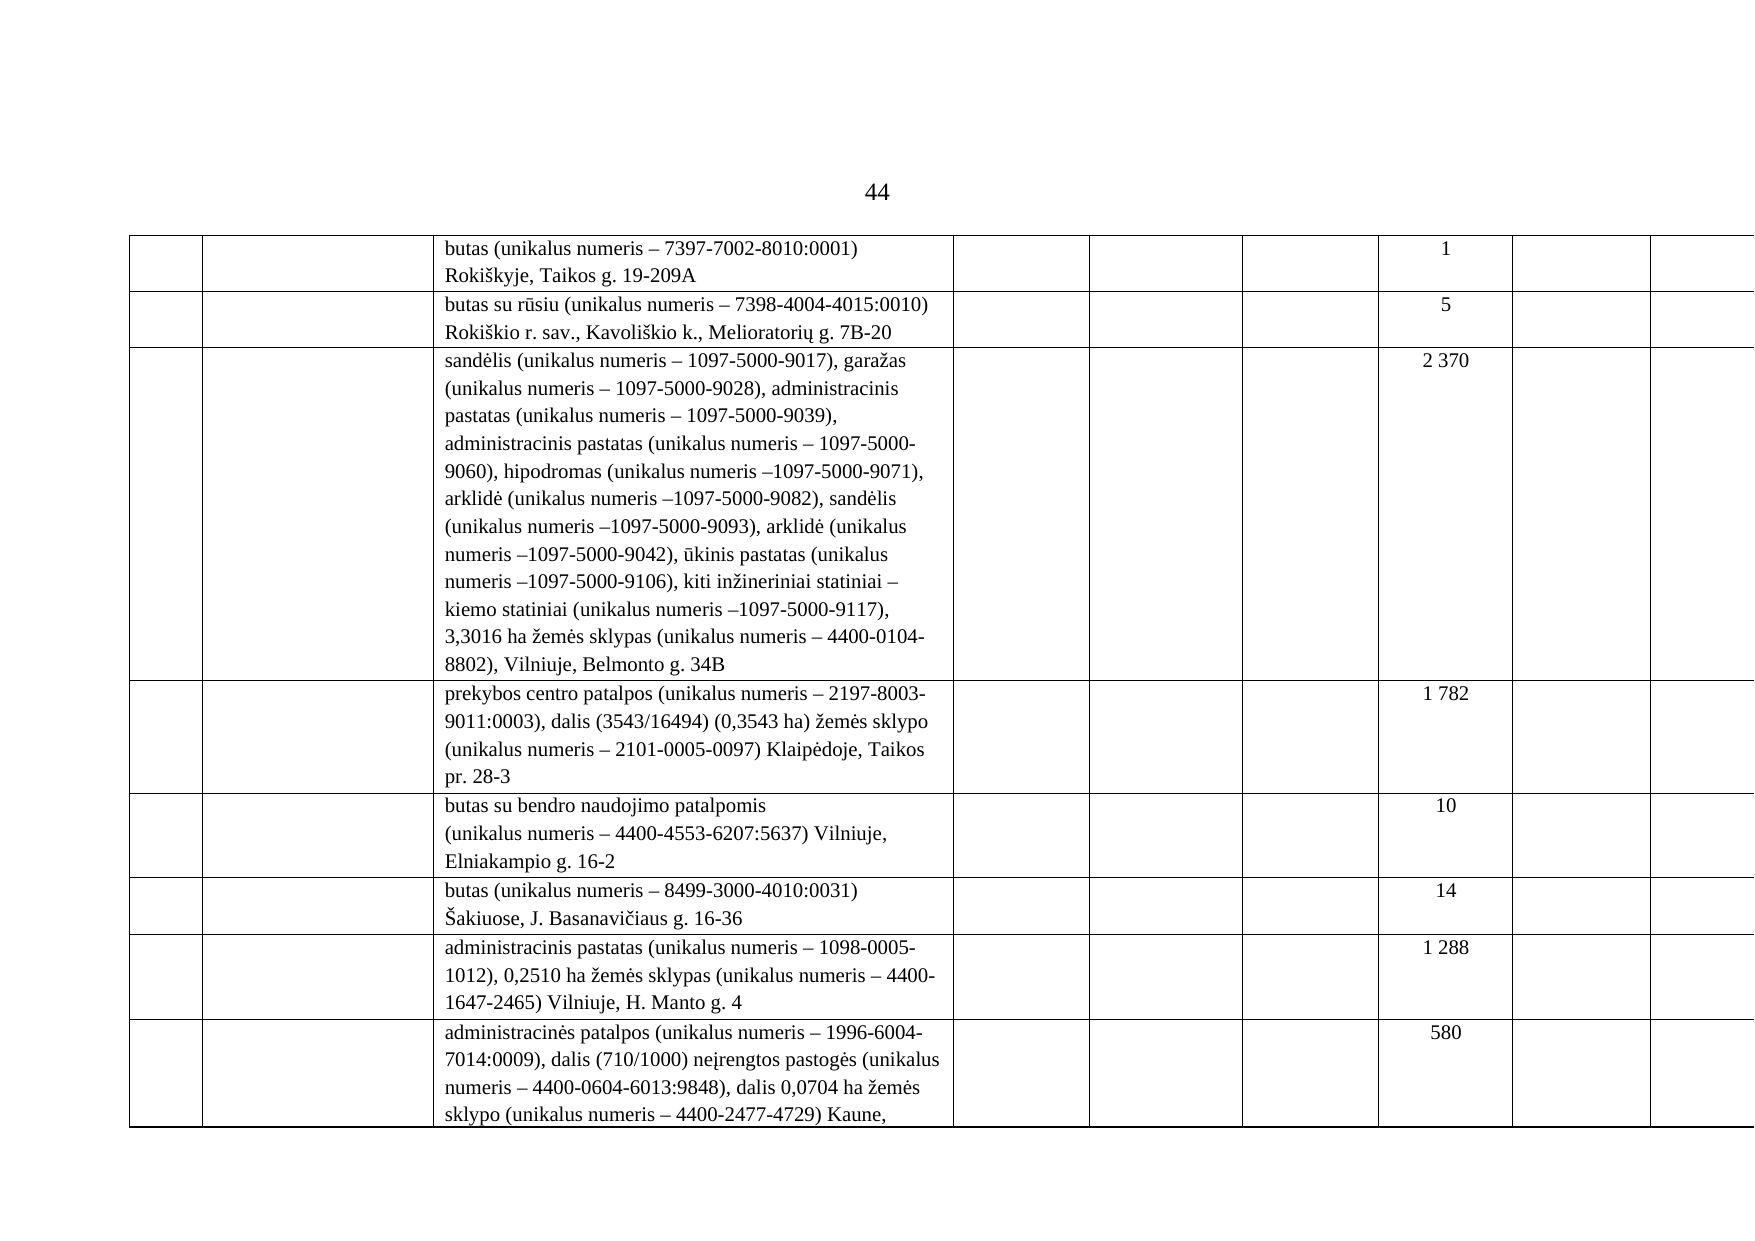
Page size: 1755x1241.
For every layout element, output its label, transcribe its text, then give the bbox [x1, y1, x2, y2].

table_cell prekybos centro patalpos (unikalus numeris – 2197-8003-9011:0003), dalis (3543/16494) (0,3543 ha) žemės sklypo (unikalus numeris – 2101-0005-0097) Klaipėdoje, Taikos pr. 28-3 [434, 681, 953, 792]
table_cell [1090, 236, 1242, 291]
table_cell [130, 348, 202, 680]
table_cell butas (unikalus numeris – 8499-3000-4010:0031) Šakiuose, J. Basanavičiaus g. 16-36 [434, 878, 953, 934]
table_cell [1243, 348, 1378, 680]
table_cell [954, 794, 1089, 877]
table_cell [1651, 348, 1754, 680]
table_cell [1651, 794, 1754, 877]
table_cell [203, 1020, 433, 1126]
table_cell [203, 236, 433, 291]
table_cell [1513, 236, 1650, 291]
table_cell [203, 681, 433, 792]
table_cell [1090, 681, 1242, 792]
table_cell [1243, 1020, 1378, 1126]
table_cell [1243, 292, 1378, 347]
table_cell [954, 1020, 1089, 1126]
table_cell administracinės patalpos (unikalus numeris – 1996-6004-7014:0009), dalis (710/1000) neįrengtos pastogės (unikalus numeris – 4400-0604-6013:9848), dalis 0,0704 ha žemės sklypo (unikalus numeris – 4400-2477-4729) Kaune, [434, 1020, 953, 1126]
table_cell [1651, 935, 1754, 1018]
table_cell 1 288 [1379, 935, 1512, 1018]
table_cell sandėlis (unikalus numeris – 1097-5000-9017), garažas (unikalus numeris – 1097-5000-9028), administracinis pastatas (unikalus numeris – 1097-5000-9039), administracinis pastatas (unikalus numeris – 1097-5000-9060), hipodromas (unikalus numeris –1097-5000-9071), arklidė (unikalus numeris –1097-5000-9082), sandėlis (unikalus numeris –1097-5000-9093), arklidė (unikalus numeris –1097-5000-9042), ūkinis pastatas (unikalus numeris –1097-5000-9106), kiti inžineriniai statiniai – kiemo statiniai (unikalus numeris –1097-5000-9117), 3,3016 ha žemės sklypas (unikalus numeris – 4400-0104-8802), Vilniuje, Belmonto g. 34B [434, 348, 953, 680]
table_cell [203, 348, 433, 680]
table_cell [954, 292, 1089, 347]
table_cell [1513, 681, 1650, 792]
table_cell [1090, 1020, 1242, 1126]
table_cell [1090, 292, 1242, 347]
table_cell [954, 681, 1089, 792]
table_cell [130, 292, 202, 347]
table_cell [130, 1020, 202, 1126]
table_cell [1513, 878, 1650, 934]
table_cell [130, 794, 202, 877]
table_cell butas (unikalus numeris – 7397-7002-8010:0001) Rokiškyje, Taikos g. 19-209A [434, 236, 953, 291]
table_cell [954, 935, 1089, 1018]
table_cell [1090, 348, 1242, 680]
table_cell [954, 236, 1089, 291]
table_cell 10 [1379, 794, 1512, 877]
table_cell [130, 681, 202, 792]
table_cell [1651, 878, 1754, 934]
table_cell [1513, 348, 1650, 680]
table_cell [1090, 878, 1242, 934]
table_cell [203, 935, 433, 1018]
table_cell 14 [1379, 878, 1512, 934]
table_cell [130, 935, 202, 1018]
table_cell [954, 348, 1089, 680]
table_cell [1243, 794, 1378, 877]
table_cell [1243, 935, 1378, 1018]
table_cell [1243, 878, 1378, 934]
table_cell [1513, 1020, 1650, 1126]
table_cell [1090, 935, 1242, 1018]
table_cell [1513, 794, 1650, 877]
table_cell 2 370 [1379, 348, 1512, 680]
table_cell [1513, 292, 1650, 347]
table_cell [203, 292, 433, 347]
table_cell [203, 878, 433, 934]
table_cell [1651, 1020, 1754, 1126]
table_cell [954, 878, 1089, 934]
table_cell [130, 236, 202, 291]
table_cell [1651, 236, 1754, 291]
table_cell 580 [1379, 1020, 1512, 1126]
table_cell 1 [1379, 236, 1512, 291]
table_cell [130, 878, 202, 934]
table_cell [1090, 794, 1242, 877]
table_cell [1513, 935, 1650, 1018]
table_cell [203, 794, 433, 877]
table_cell [1243, 236, 1378, 291]
table_cell 5 [1379, 292, 1512, 347]
table_cell butas su rūsiu (unikalus numeris – 7398-4004-4015:0010) Rokiškio r. sav., Kavoliškio k., Melioratorių g. 7B-20 [434, 292, 953, 347]
table_cell butas su bendro naudojimo patalpomis (unikalus numeris – 4400-4553-6207:5637) Vilniuje, Elniakampio g. 16-2 [434, 794, 953, 877]
table_cell administracinis pastatas (unikalus numeris – 1098-0005-1012), 0,2510 ha žemės sklypas (unikalus numeris – 4400-1647-2465) Vilniuje, H. Manto g. 4 [434, 935, 953, 1018]
table_cell 1 782 [1379, 681, 1512, 792]
table_cell [1651, 292, 1754, 347]
table_cell [1243, 681, 1378, 792]
table_cell [1651, 681, 1754, 792]
